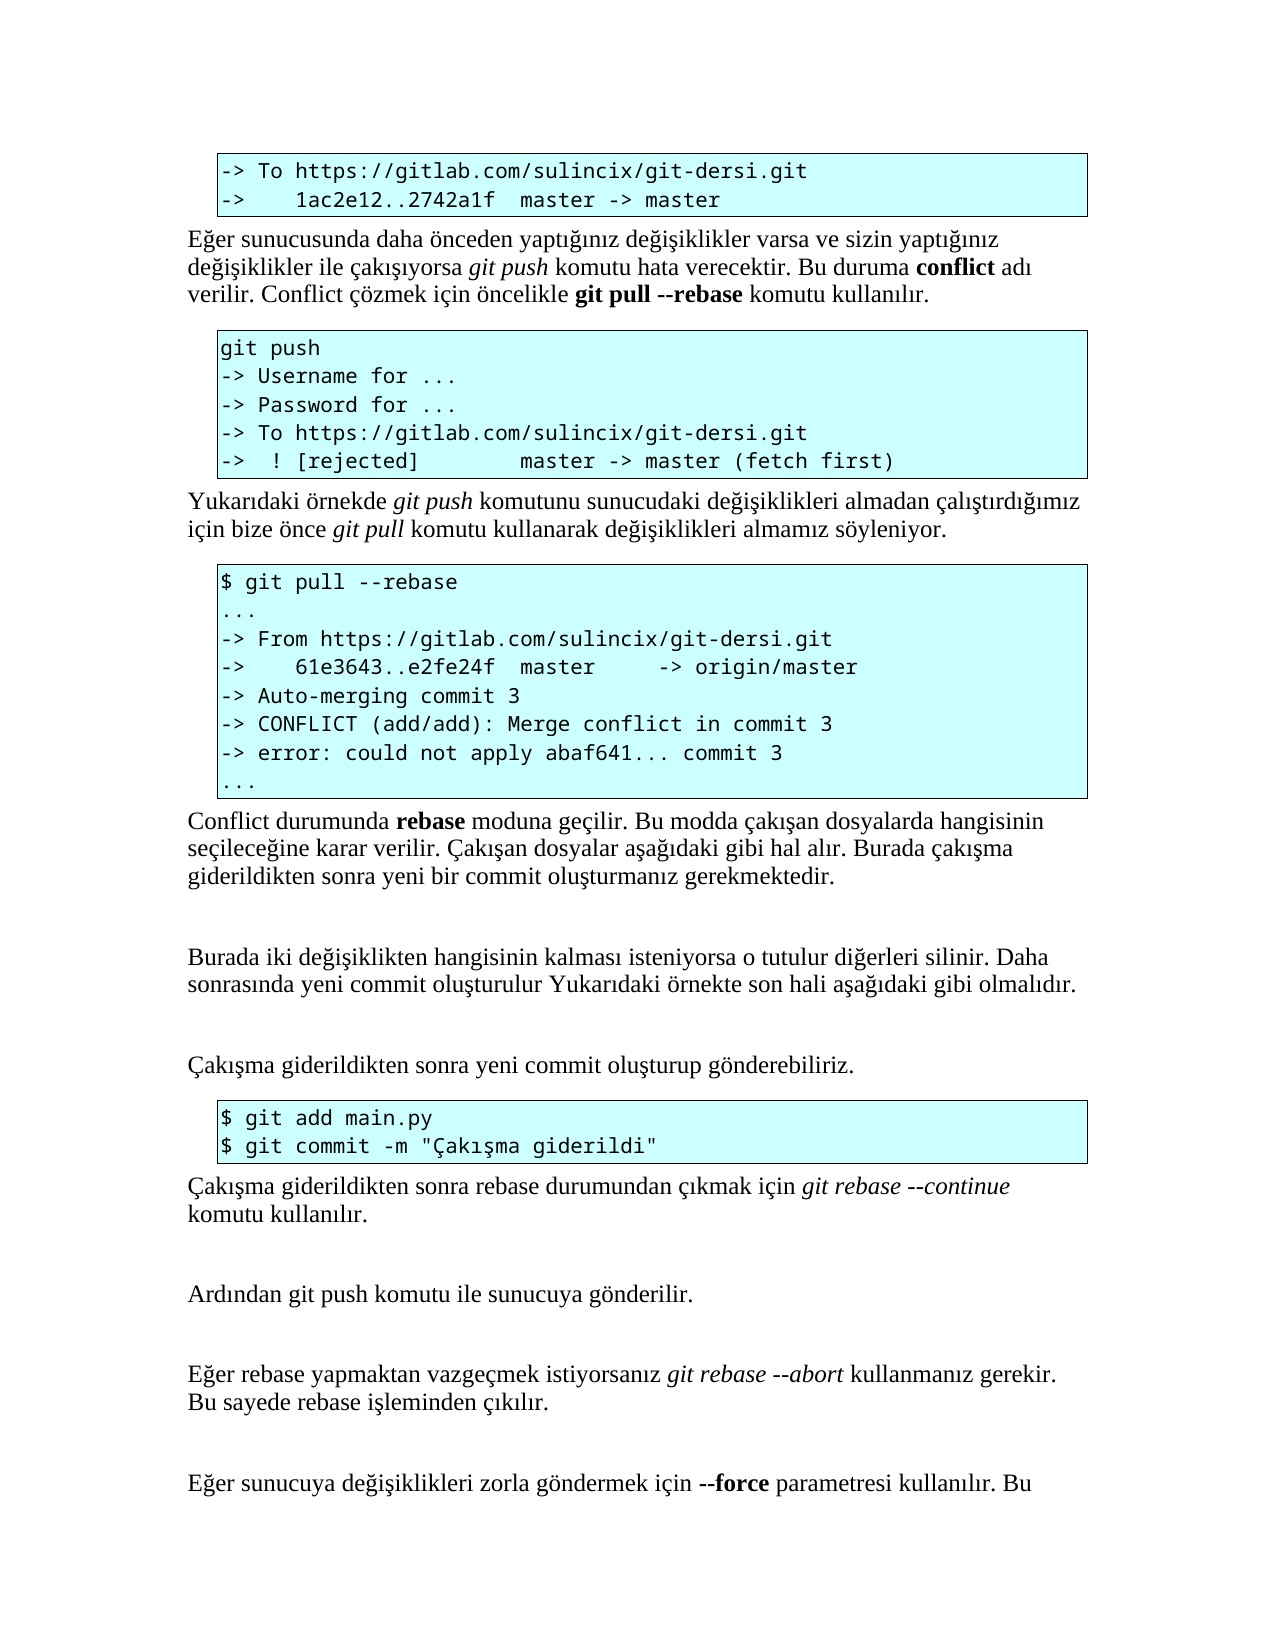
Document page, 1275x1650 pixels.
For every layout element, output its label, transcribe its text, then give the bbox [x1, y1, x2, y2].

text Çakışma giderildikten sonra yeni commit oluşturup gönderebiliriz. [187, 1051, 1087, 1078]
text $ git pull --rebase ... -> From https://gitlab.com/sulincix/git-dersi.git -> 61e3643..e2fe24f master -> origin/master -> Auto-merging commit 3 -> CONFLICT (add/add): Merge conflict in commit 3 -> error: could not apply abaf641... commit 3 ... [218, 565, 1087, 798]
text Conflict durumunda rebase moduna geçilir. Bu modda çakışan dosyalarda hangisinin seçileceğine karar verilir. Çakışan dosyalar aşağıdaki gibi hal alır. Burada çakışma giderildikten sonra yeni bir commit oluşturmanız gerekmektedir. [187, 807, 1087, 890]
text Burada iki değişiklikten hangisinin kalması isteniyorsa o tutulur diğerleri silinir. Daha sonrasında yeni commit oluşturulur Yukarıdaki örnekte son hali aşağıdaki gibi olmalıdır. [187, 943, 1087, 998]
text Eğer sunucusunda daha önceden yaptığınız değişiklikler varsa ve sizin yaptığınız değişiklikler ile çakışıyorsa git push komutu hata verecektir. Bu duruma conflict adı verilir. Conflict çözmek için öncelikle git pull --rebase komutu kullanılır. [187, 225, 1087, 308]
text -> To https://gitlab.com/sulincix/git-dersi.git -> 1ac2e12..2742a1f master -> master [218, 154, 1087, 216]
text Ardından git push komutu ile sunucuya gönderilir. [187, 1280, 1087, 1308]
text Çakışma giderildikten sonra rebase durumundan çıkmak için git rebase --continue komutu kullanılır. [187, 1172, 1087, 1227]
text Eğer sunucuya değişiklikleri zorla göndermek için --force parametresi kullanılır. Bu [187, 1469, 1087, 1496]
text Yukarıdaki örnekde git push komutunu sunucudaki değişiklikleri almadan çalıştırdığımız için bize önce git pull komutu kullanarak değişiklikleri almamız söyleniyor. [187, 487, 1087, 543]
text $ git add main.py $ git commit -m "Çakışma giderildi" [218, 1101, 1087, 1163]
text Eğer rebase yapmaktan vazgeçmek istiyorsanız git rebase --abort kullanmanız gerekir. Bu sayede rebase işleminden çıkılır. [187, 1361, 1087, 1416]
text git push -> Username for ... -> Password for ... -> To https://gitlab.com/sulincix/git-dersi.git -> ! [rejected] master -> master (fetch first) [218, 331, 1087, 478]
